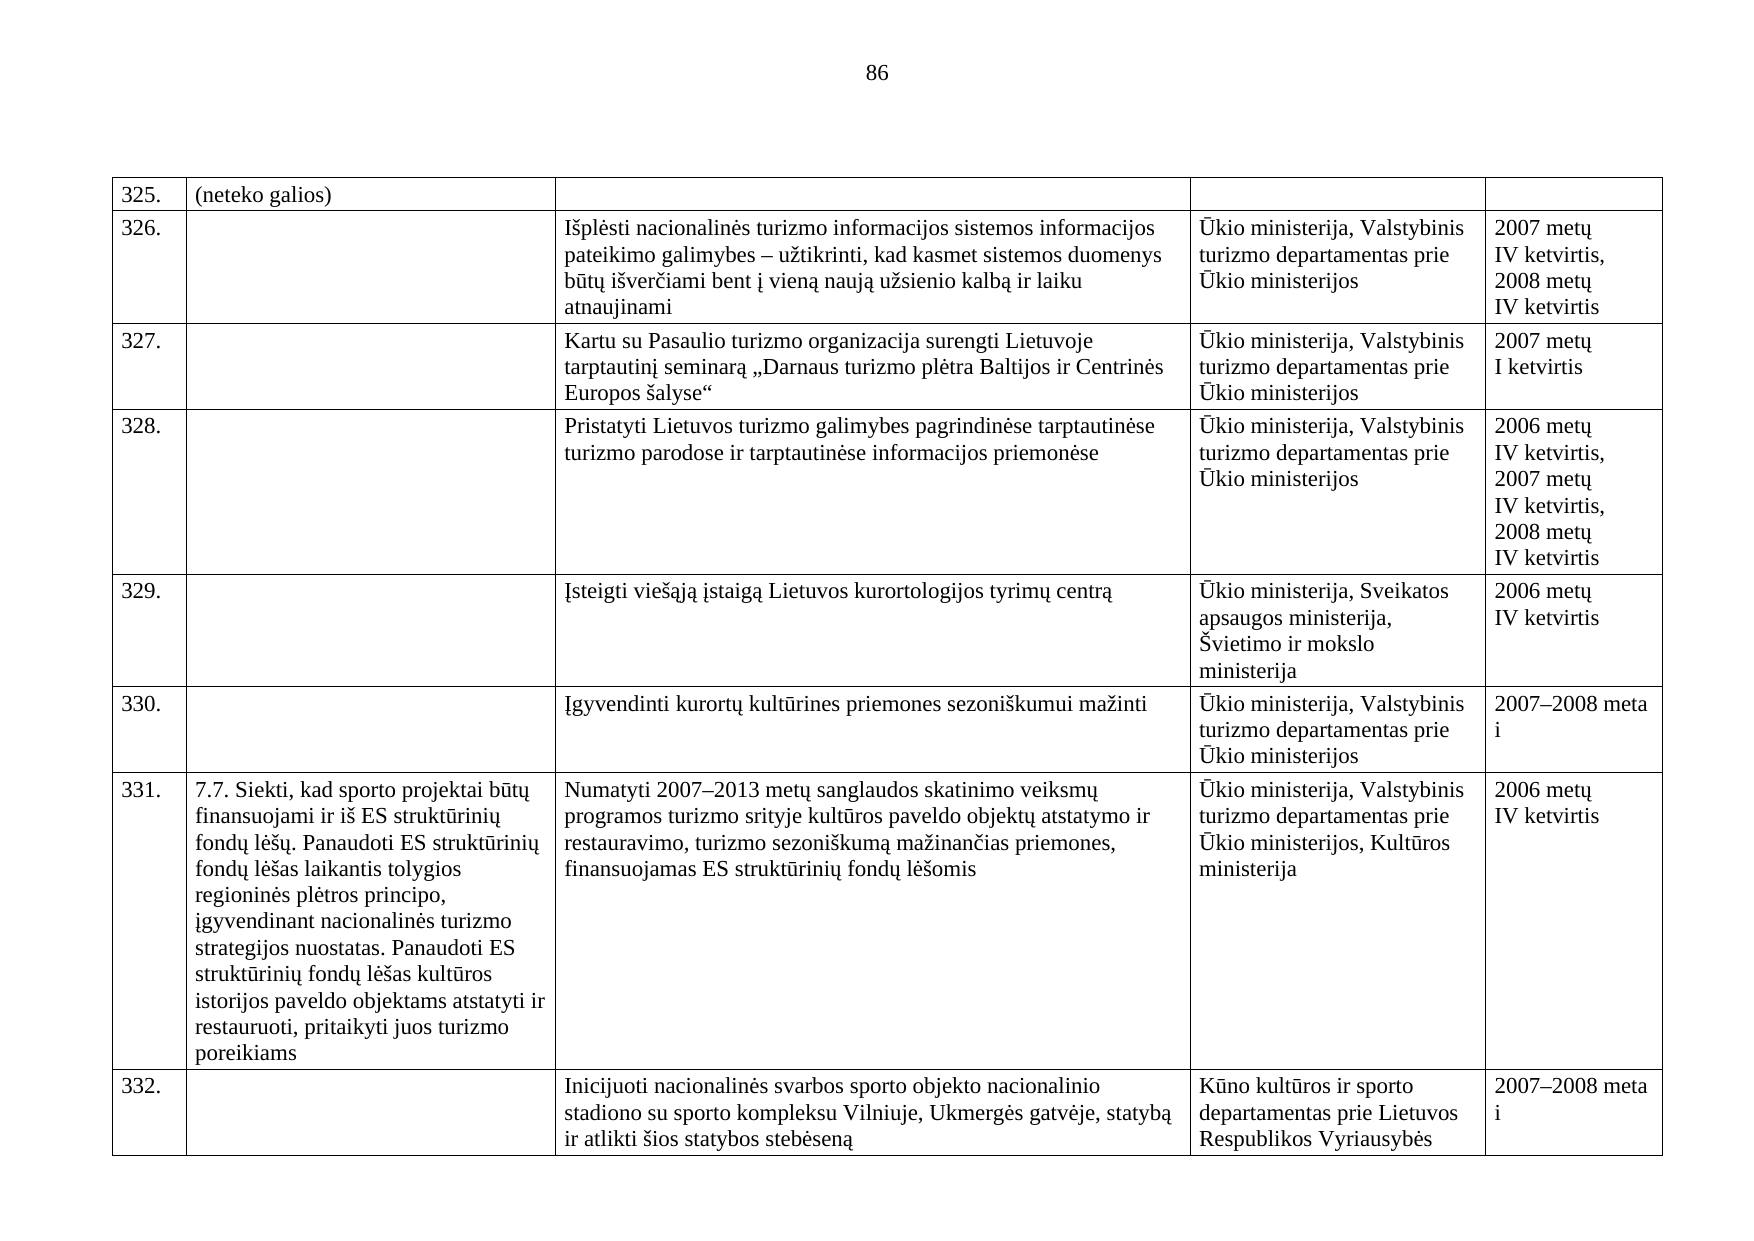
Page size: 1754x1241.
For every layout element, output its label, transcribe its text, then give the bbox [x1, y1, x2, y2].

table_cell 332. [113, 1070, 186, 1154]
table_cell 2007 metų IV ketvirtis, 2008 metų IV ketvirtis [1486, 211, 1662, 323]
table_cell 2007–2008 metai [1486, 687, 1662, 772]
table_cell 330. [113, 687, 186, 772]
table_cell 329. [113, 575, 186, 686]
table_cell Ūkio ministerija, Valstybinis turizmo departamentas prie Ūkio ministerijos [1191, 324, 1485, 409]
table_cell [187, 687, 555, 772]
table_cell Pristatyti Lietuvos turizmo galimybes pagrindinėse tarptautinėse turizmo parodose ir tarptautinėse informacijos priemonėse [556, 410, 1190, 574]
table_cell Įgyvendinti kurortų kultūrines priemones sezoniškumui mažinti [556, 687, 1190, 772]
table_cell [187, 575, 555, 686]
table_cell Išplėsti nacionalinės turizmo informacijos sistemos informacijos pateikimo galimybes – užtikrinti, kad kasmet sistemos duomenys būtų išverčiami bent į vieną naują užsienio kalbą ir laiku atnaujinami [556, 211, 1190, 323]
table_cell [187, 410, 555, 574]
table_cell [187, 324, 555, 409]
table_cell 328. [113, 410, 186, 574]
table_cell Ūkio ministerija, Valstybinis turizmo departamentas prie Ūkio ministerijos [1191, 410, 1485, 574]
table_cell Inicijuoti nacionalinės svarbos sporto objekto nacionalinio stadiono su sporto kompleksu Vilniuje, Ukmergės gatvėje, statybą ir atlikti šios statybos stebėseną [556, 1070, 1190, 1154]
table_cell [556, 178, 1190, 210]
table_cell 326. [113, 211, 186, 323]
table_cell 2006 metų IV ketvirtis [1486, 773, 1662, 1069]
table_cell Įsteigti viešąją įstaigą Lietuvos kurortologijos tyrimų centrą [556, 575, 1190, 686]
table_cell [187, 1070, 555, 1154]
table_cell Kūno kultūros ir sporto departamentas prie Lietuvos Respublikos Vyriausybės [1191, 1070, 1485, 1154]
table_cell Ūkio ministerija, Sveikatos apsaugos ministerija, Švietimo ir mokslo ministerija [1191, 575, 1485, 686]
table_cell (neteko galios) [187, 178, 555, 210]
table_cell Ūkio ministerija, Valstybinis turizmo departamentas prie Ūkio ministerijos [1191, 687, 1485, 772]
table_cell 2007 metų I ketvirtis [1486, 324, 1662, 409]
table_cell [1191, 178, 1485, 210]
table_cell [187, 211, 555, 323]
table_cell 2007–2008 metai [1486, 1070, 1662, 1154]
table_cell Numatyti 2007–2013 metų sanglaudos skatinimo veiksmų programos turizmo srityje kultūros paveldo objektų atstatymo ir restauravimo, turizmo sezoniškumą mažinančias priemones, finansuojamas ES struktūrinių fondų lėšomis [556, 773, 1190, 1069]
table_cell 2006 metų IV ketvirtis, 2007 metų IV ketvirtis, 2008 metų IV ketvirtis [1486, 410, 1662, 574]
table_cell Ūkio ministerija, Valstybinis turizmo departamentas prie Ūkio ministerijos, Kultūros ministerija [1191, 773, 1485, 1069]
table_cell 325. [113, 178, 186, 210]
table_cell Ūkio ministerija, Valstybinis turizmo departamentas prie Ūkio ministerijos [1191, 211, 1485, 323]
table_cell 331. [113, 773, 186, 1069]
table_cell Kartu su Pasaulio turizmo organizacija surengti Lietuvoje tarptautinį seminarą „Darnaus turizmo plėtra Baltijos ir Centrinės Europos šalyse“ [556, 324, 1190, 409]
table_cell [1486, 178, 1662, 210]
table_cell 327. [113, 324, 186, 409]
table_cell 7.7. Siekti, kad sporto projektai būtų finansuojami ir iš ES struktūrinių fondų lėšų. Panaudoti ES struktūrinių fondų lėšas laikantis tolygios regioninės plėtros principo, įgyvendinant nacionalinės turizmo strategijos nuostatas. Panaudoti ES struktūrinių fondų lėšas kultūros istorijos paveldo objektams atstatyti ir restauruoti, pritaikyti juos turizmo poreikiams [187, 773, 555, 1069]
table_cell 2006 metų IV ketvirtis [1486, 575, 1662, 686]
